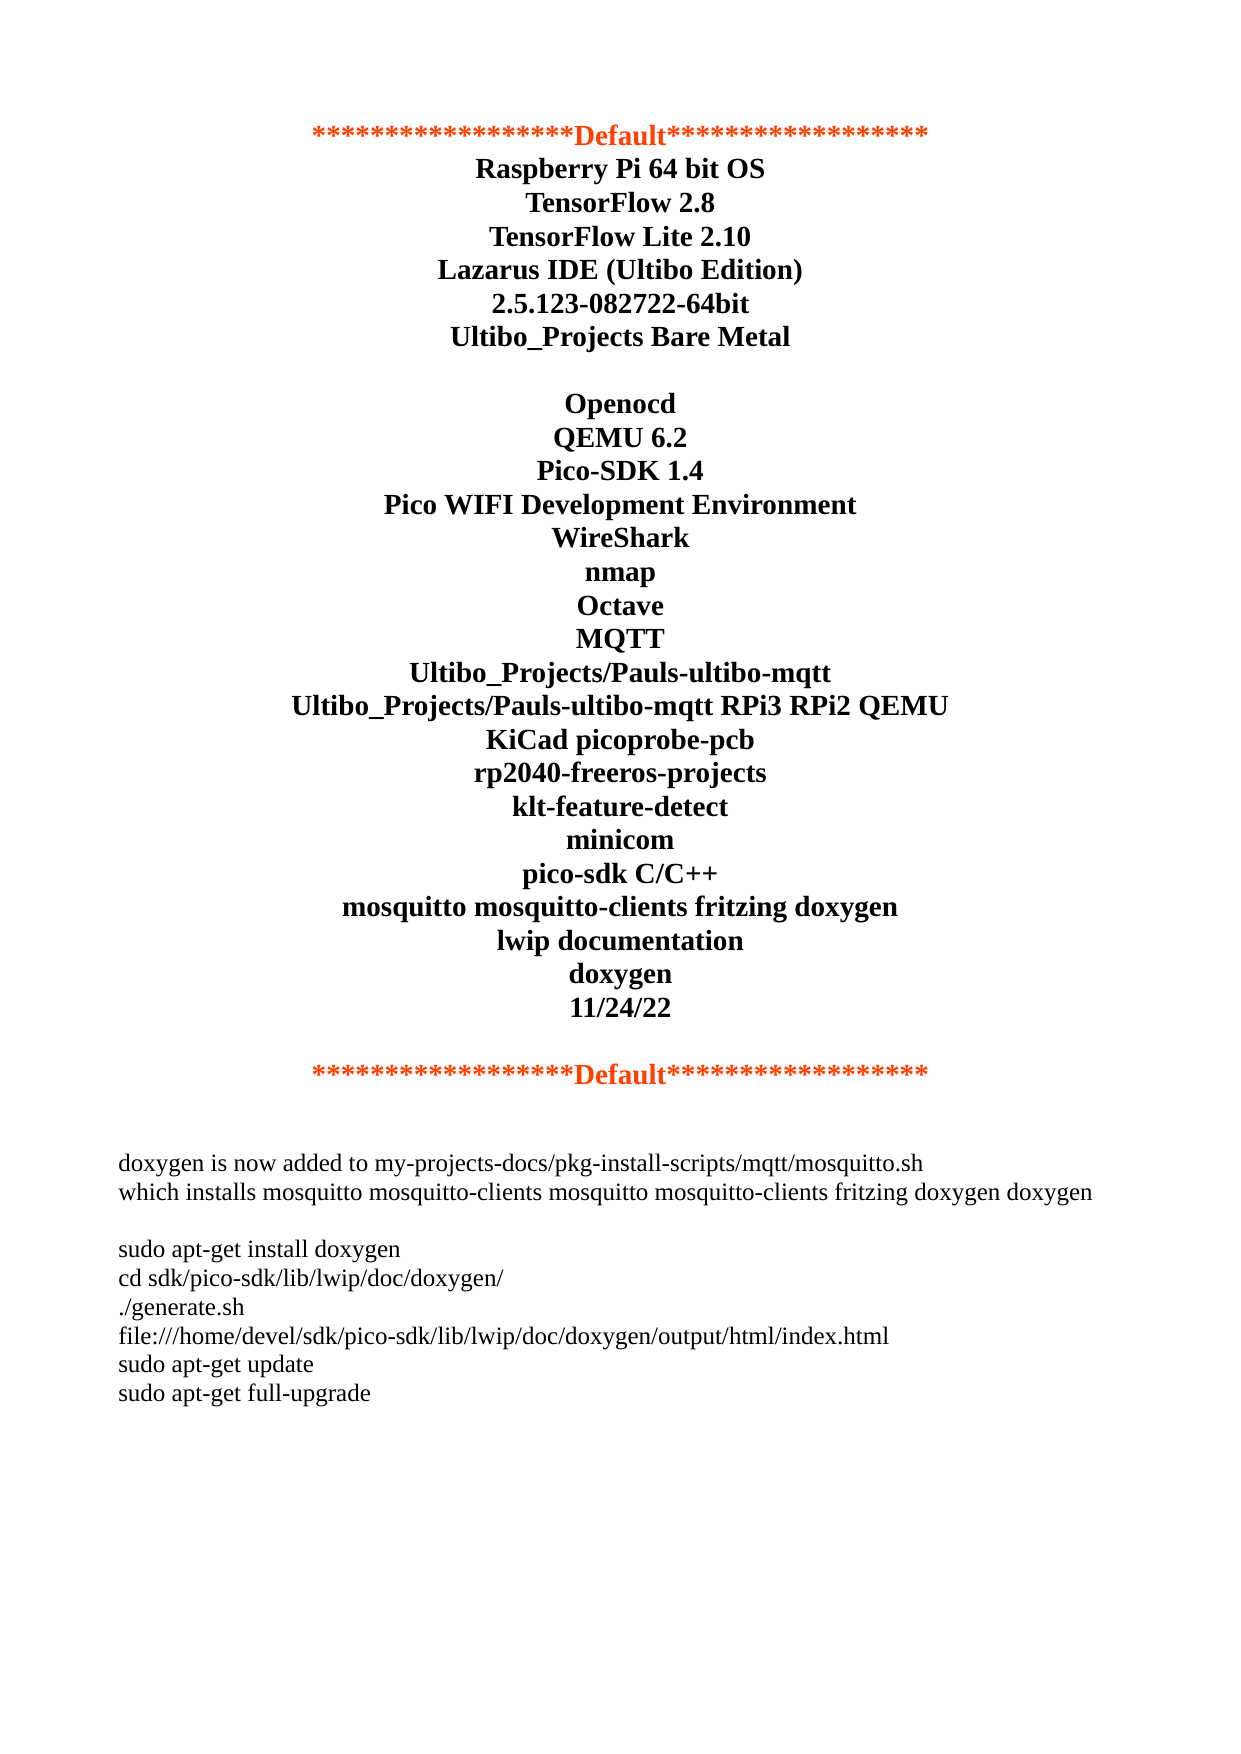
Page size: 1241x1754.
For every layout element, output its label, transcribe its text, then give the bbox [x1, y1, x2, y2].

text Openocd [118, 386, 1122, 420]
text QEMU 6.2 [118, 420, 1122, 453]
text file:///home/devel/sdk/pico-sdk/lib/lwip/doc/doxygen/output/html/index.html [118, 1321, 1122, 1349]
text WireShark [118, 521, 1122, 554]
text doxygen is now added to my-projects-docs/pkg-install-scripts/mqtt/mosquitto.sh [118, 1148, 1122, 1177]
text Pico-SDK 1.4 [118, 453, 1122, 487]
text ******************Default****************** [118, 1057, 1122, 1091]
text ******************Default****************** [118, 118, 1122, 152]
text sudo apt-get update [118, 1349, 1122, 1378]
text Ultibo_Projects/Pauls-ultibo-mqtt [118, 655, 1122, 688]
text pico-sdk C/C++ [118, 856, 1122, 889]
text sudo apt-get full-upgrade [118, 1378, 1122, 1407]
text Raspberry Pi 64 bit OS [118, 152, 1122, 185]
text Octave [118, 588, 1122, 621]
text Ultibo_Projects Bare Metal [118, 319, 1122, 353]
text klt-feature-detect [118, 789, 1122, 822]
text 11/24/22 [118, 990, 1122, 1024]
text TensorFlow Lite 2.10 [118, 219, 1122, 252]
text rp2040-freeros-projects [118, 755, 1122, 789]
text mosquitto mosquitto-clients fritzing doxygen [118, 889, 1122, 923]
text doxygen [118, 957, 1122, 990]
text Pico WIFI Development Environment [118, 487, 1122, 521]
text Ultibo_Projects/Pauls-ultibo-mqtt RPi3 RPi2 QEMU [118, 688, 1122, 722]
text MQTT [118, 621, 1122, 655]
text TensorFlow 2.8 [118, 185, 1122, 219]
text which installs mosquitto mosquitto-clients mosquitto mosquitto-clients fritzing doxygen doxygen [118, 1177, 1122, 1206]
text ./generate.sh [118, 1292, 1122, 1321]
text nmap [118, 554, 1122, 588]
text 2.5.123-082722-64bit [118, 286, 1122, 319]
text sudo apt-get install doxygen [118, 1234, 1122, 1263]
text Lazarus IDE (Ultibo Edition) [118, 252, 1122, 286]
text minicom [118, 822, 1122, 856]
text lwip documentation [118, 923, 1122, 957]
text cd sdk/pico-sdk/lib/lwip/doc/doxygen/ [118, 1263, 1122, 1292]
text KiCad picoprobe-pcb [118, 722, 1122, 755]
